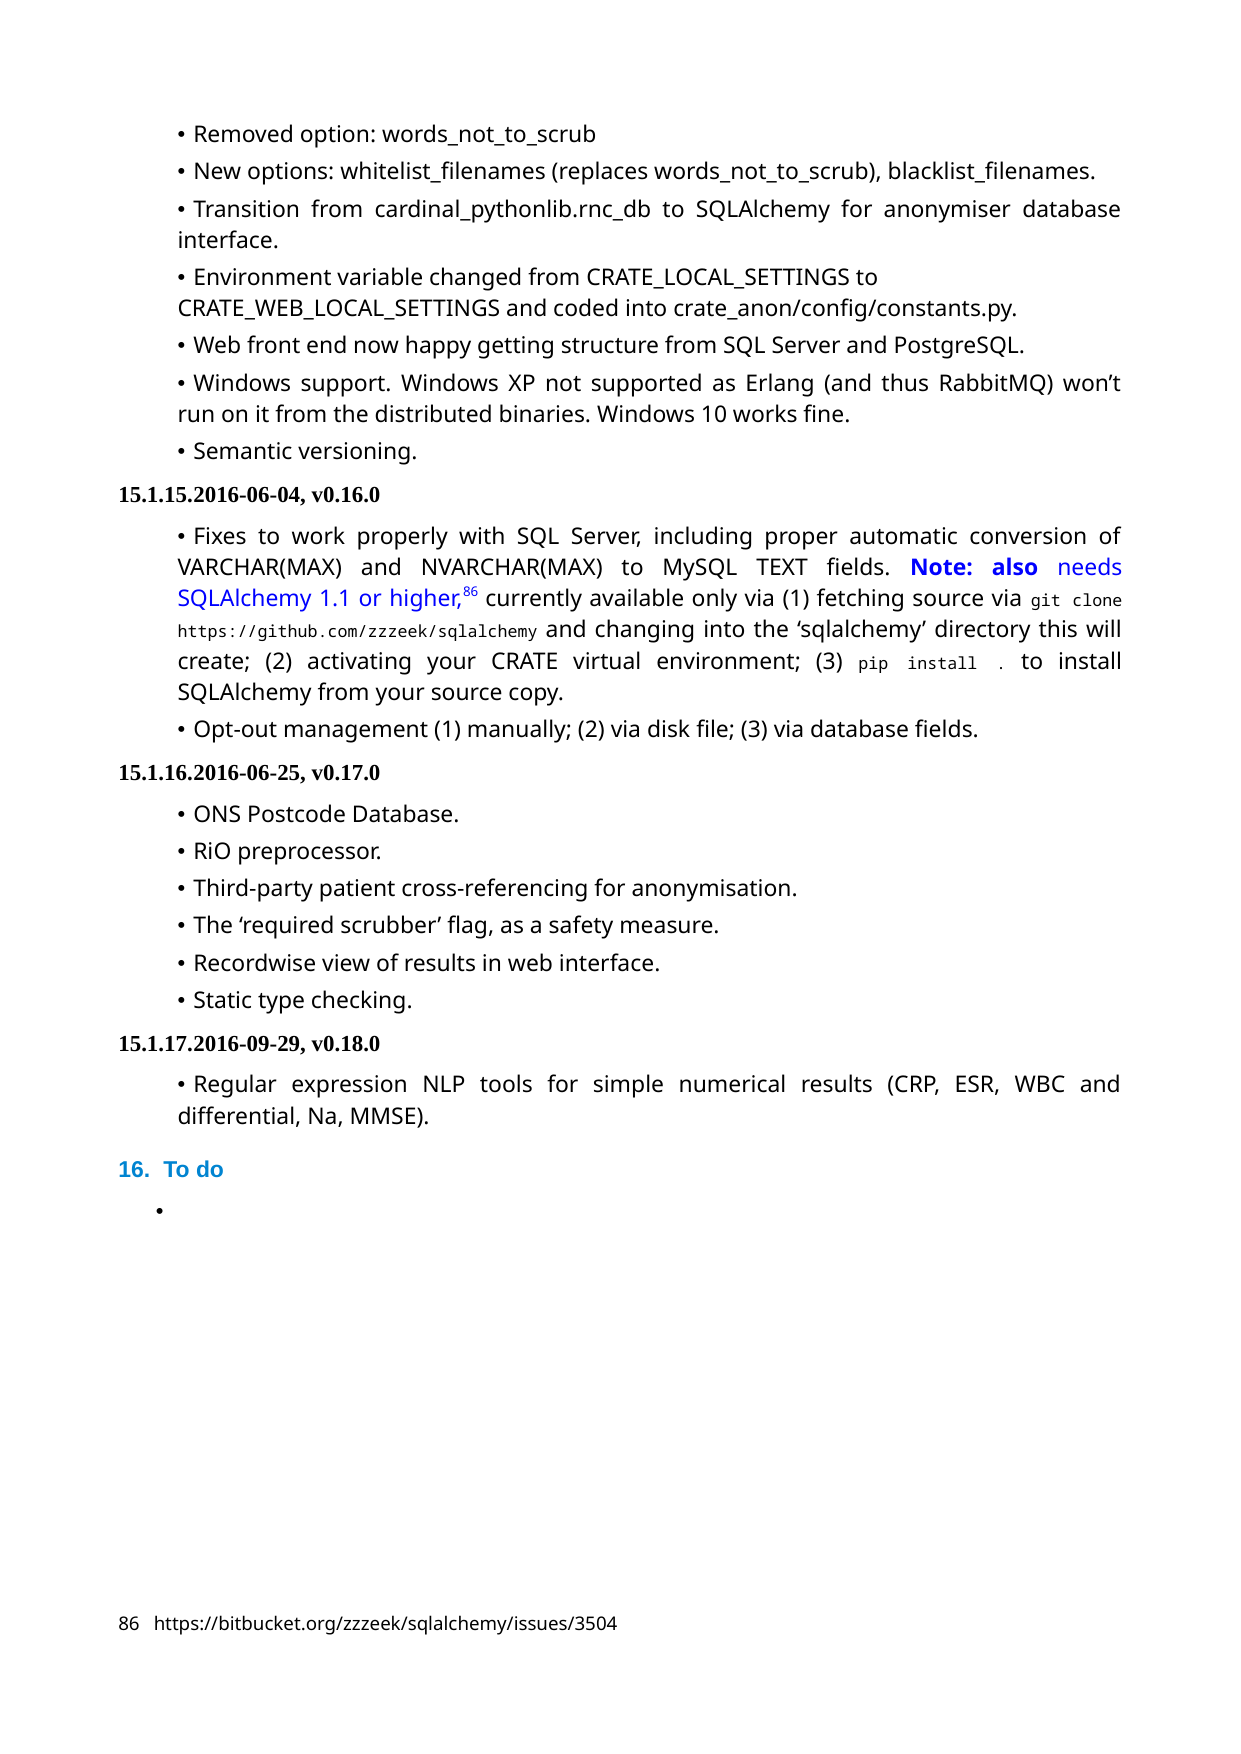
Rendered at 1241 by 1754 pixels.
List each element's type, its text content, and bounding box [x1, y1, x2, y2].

subtitle 2016-06-25, v0.17.0 [118, 759, 1122, 785]
list Transition from cardinal_pythonlib.rnc_db to SQLAlchemy for anonymiser database interface. [177, 192, 1122, 255]
list Environment variable changed from CRATE_LOCAL_SETTINGS to CRATE_WEB_LOCAL_SETTINGS and coded into crate_anon/config/constants.py. [177, 261, 1122, 323]
list Recordwise view of results in web interface. [177, 947, 1122, 978]
list Web front end now happy getting structure from SQL Server and PostgreSQL. [177, 329, 1122, 361]
subtitle 2016-09-29, v0.18.0 [118, 1029, 1122, 1056]
list Third-party patient cross-referencing for anonymisation. [177, 872, 1122, 903]
list Regular expression NLP tools for simple numerical results (CRP, ESR, WBC and differential, Na, MMSE). [177, 1068, 1122, 1131]
list Static type checking. [177, 984, 1122, 1015]
list New options: whitelist_filenames (replaces words_not_to_scrub), blacklist_filenames. [177, 155, 1122, 187]
list Opt-out management (1) manually; (2) via disk file; (3) via database fields. [177, 713, 1122, 744]
list Semantic versioning. [177, 435, 1122, 466]
list ONS Postcode Database. [177, 798, 1122, 829]
list The ‘required scrubber’ flag, as a safety measure. [177, 909, 1122, 941]
subtitle To do [118, 1156, 1122, 1182]
list RiO preprocessor. [177, 835, 1122, 866]
list Removed option: words_not_to_scrub [177, 118, 1122, 149]
list Windows support. Windows XP not supported as Erlang (and thus RabbitMQ) won’t run on it from the distributed binaries. Windows 10 works fine. [177, 367, 1122, 429]
subtitle 2016-06-04, v0.16.0 [118, 481, 1122, 507]
list https://bitbucket.org/zzzeek/sqlalchemy/issues/3504 [118, 1610, 1122, 1636]
list Fixes to work properly with SQL Server, including proper automatic conversion of VARCHAR(MAX) and NVARCHAR(MAX) to MySQL TEXT fields. Note: also needs SQLAlchemy 1.1 or higher, currently available only via (1) fetching source via git clone https://github.com/zzzeek/sqlalchemy and changing into the ‘sqlalchemy’ directory this will create; (2) activating your CRATE virtual environment; (3) pip install . to install SQLAlchemy from your source copy. [177, 520, 1122, 707]
